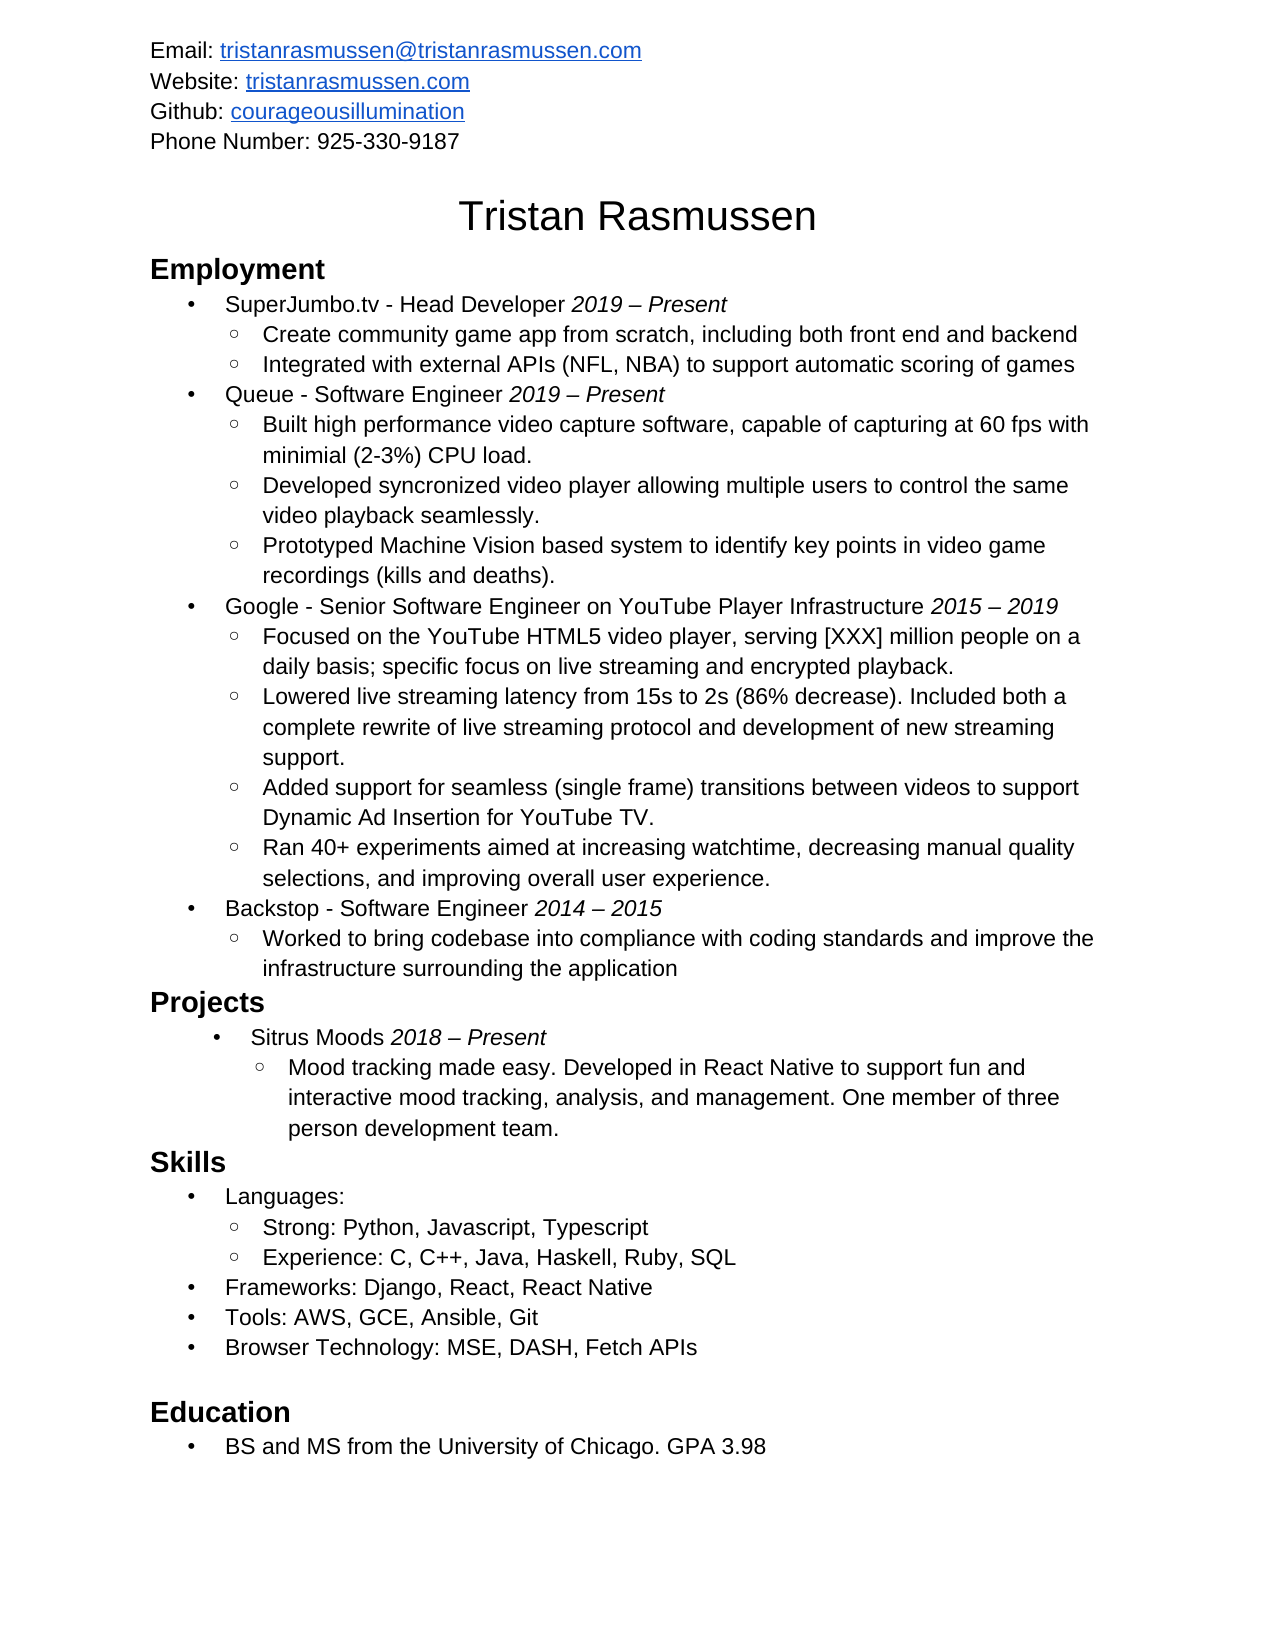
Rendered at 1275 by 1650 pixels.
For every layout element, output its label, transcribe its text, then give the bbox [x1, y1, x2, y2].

list Developed syncronized video player allowing multiple users to control the same video playback seamlessly. [225, 472, 1125, 528]
list Queue - Software Engineer 2019 – Present [187, 381, 1125, 408]
list Sitrus Moods 2018 – Present [213, 1024, 1125, 1050]
list Built high performance video capture software, capable of capturing at 60 fps with minimial (2-3%) CPU load. [225, 411, 1125, 468]
subtitle Tristan Rasmussen [150, 192, 1125, 239]
list Languages: [187, 1183, 1125, 1210]
list Backstop - Software Engineer 2014 – 2015 [187, 895, 1125, 921]
list Tools: AWS, GCE, Ansible, Git [187, 1304, 1125, 1331]
list Prototyped Machine Vision based system to identify key points in video game recordings (kills and deaths). [225, 532, 1125, 589]
text Skills [150, 1145, 1125, 1178]
text Employment [150, 252, 1125, 286]
text Education [150, 1395, 1125, 1428]
list SuperJumbo.tv - Head Developer 2019 – Present [187, 291, 1125, 317]
list Browser Technology: MSE, DASH, Fetch APIs [187, 1334, 1125, 1361]
list Ran 40+ experiments aimed at increasing watchtime, decreasing manual quality selections, and improving overall user experience. [225, 834, 1125, 891]
list Added support for seamless (single frame) transitions between videos to support Dynamic Ad Insertion for YouTube TV. [225, 774, 1125, 831]
list Strong: Python, Javascript, Typescript [225, 1213, 1125, 1240]
list BS and MS from the University of Chicago. GPA 3.98 [187, 1433, 1125, 1460]
list Mood tracking made easy. Developed in React Native to support fun and interactive mood tracking, analysis, and management. One member of three person development team. [250, 1054, 1125, 1141]
text Projects [150, 985, 1125, 1019]
list Create community game app from scratch, including both front end and backend [225, 321, 1125, 347]
list Google - Senior Software Engineer on YouTube Player Infrastructure 2015 – 2019 [187, 593, 1125, 619]
list Frameworks: Django, React, React Native [187, 1274, 1125, 1300]
list Integrated with external APIs (NFL, NBA) to support automatic scoring of games [225, 351, 1125, 377]
list Worked to bring codebase into compliance with coding standards and improve the infrastructure surrounding the application [225, 925, 1125, 982]
list Focused on the YouTube HTML5 video player, serving [XXX] million people on a daily basis; specific focus on live streaming and encrypted playback. [225, 623, 1125, 679]
list Lowered live streaming latency from 15s to 2s (86% decrease). Included both a complete rewrite of live streaming protocol and development of new streaming support. [225, 683, 1125, 770]
list Experience: C, C++, Java, Haskell, Ruby, SQL [225, 1244, 1125, 1270]
